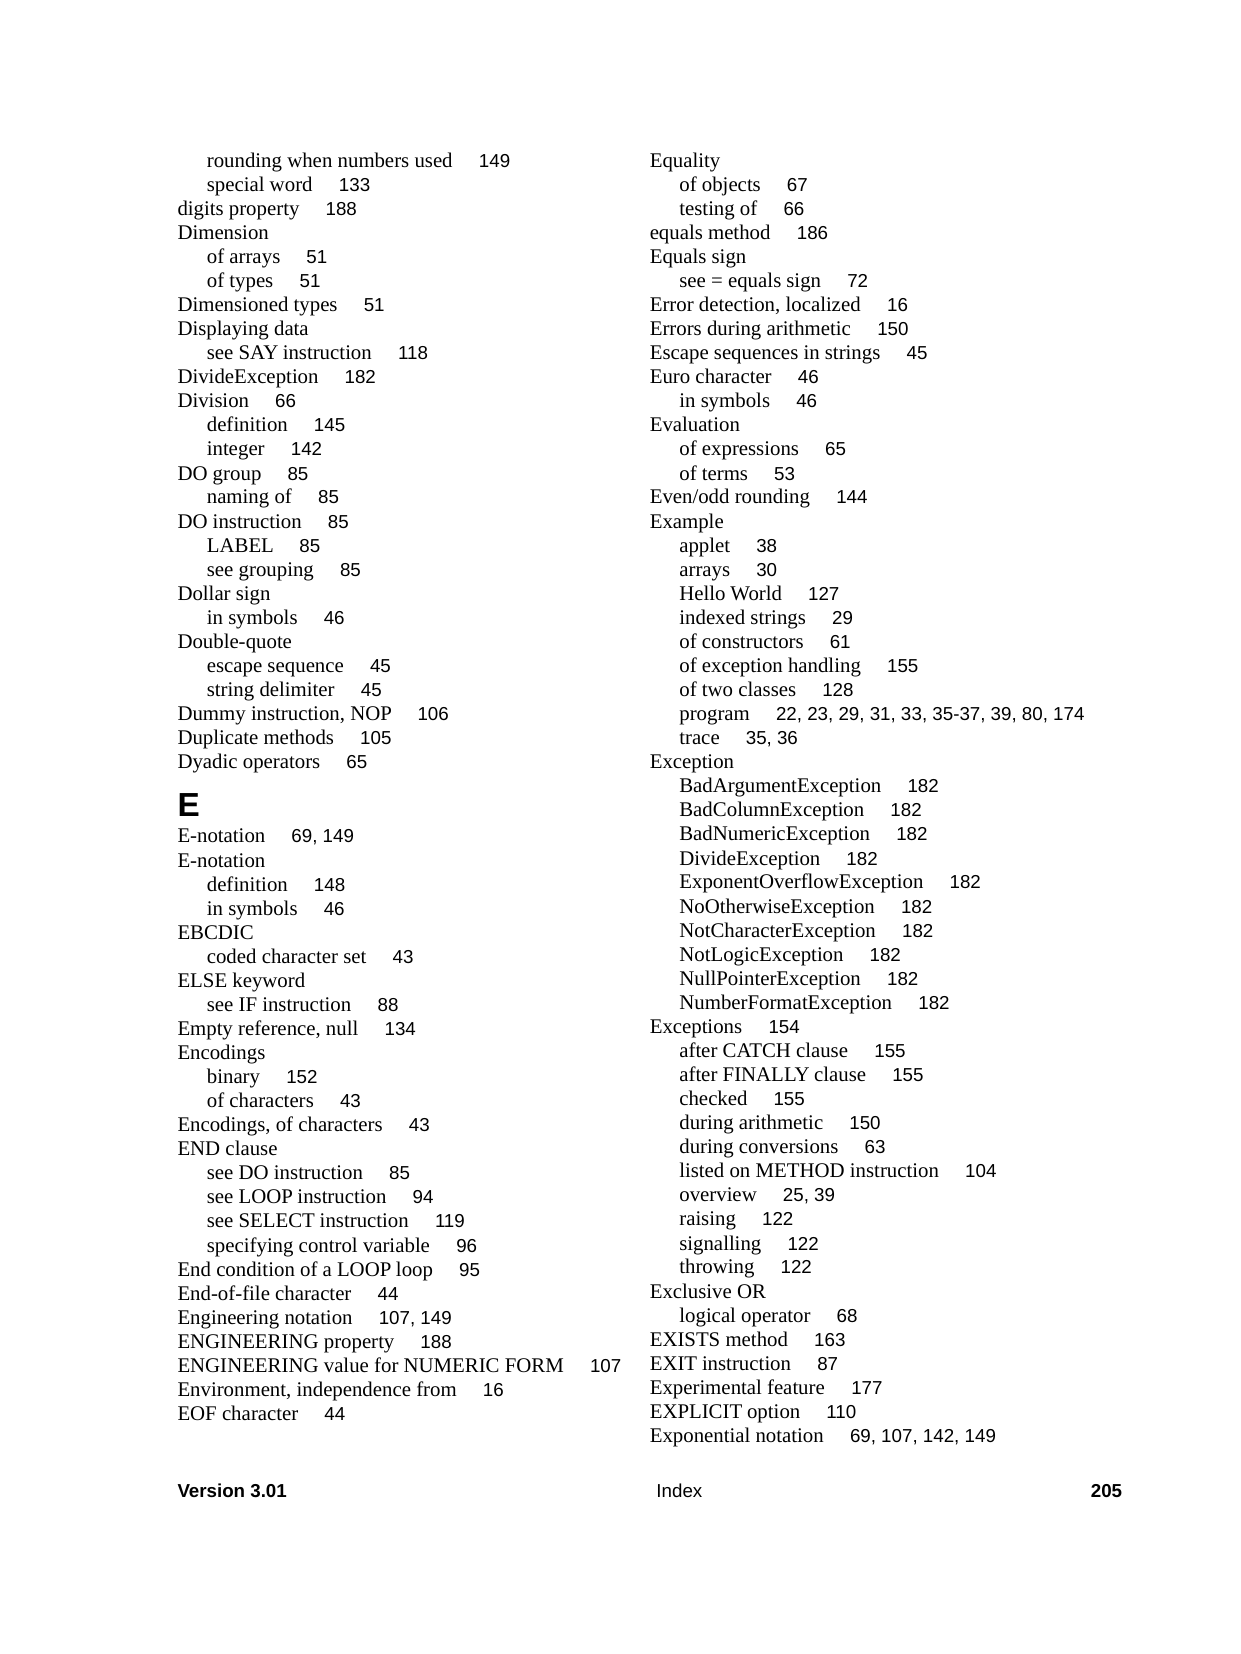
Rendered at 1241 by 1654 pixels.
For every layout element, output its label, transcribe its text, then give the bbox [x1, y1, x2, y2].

text binary 152 [207, 1064, 649, 1088]
text Division 66 [177, 388, 649, 412]
text NotLogicException 182 [679, 942, 1122, 966]
text in symbols 46 [207, 605, 649, 629]
text raising 122 [679, 1206, 1122, 1230]
text E-notation 69, 149 [177, 823, 649, 847]
text Equality [649, 148, 1122, 172]
text see SELECT instruction 119 [207, 1208, 649, 1232]
text EXISTS method 163 [649, 1327, 1122, 1351]
text integer 142 [207, 436, 649, 460]
text ENGINEERING property 188 [177, 1329, 649, 1353]
text after FINALLY clause 155 [679, 1062, 1122, 1086]
text Duplicate methods 105 [177, 725, 649, 749]
text of expressions 65 [679, 436, 1122, 460]
text NoOtherwiseException 182 [679, 893, 1122, 918]
text Even/odd rounding 144 [649, 484, 1122, 508]
text program 22, 23, 29, 31, 33, 35-37, 39, 80, 174 [679, 701, 1122, 725]
text DO instruction 85 [177, 508, 649, 533]
text definition 145 [207, 412, 649, 436]
text digits property 188 [177, 196, 649, 220]
text logical operator 68 [679, 1303, 1122, 1327]
text BadColumnException 182 [679, 797, 1122, 821]
text string delimiter 45 [207, 677, 649, 701]
text Escape sequences in strings 45 [649, 340, 1122, 364]
text Encodings [177, 1040, 649, 1064]
text indexed strings 29 [679, 605, 1122, 629]
text specifying control variable 96 [207, 1232, 649, 1257]
text Experimental feature 177 [649, 1375, 1122, 1399]
text of exception handling 155 [679, 653, 1122, 677]
text Dyadic operators 65 [177, 749, 649, 773]
text equals method 186 [649, 220, 1122, 244]
text Exception [649, 749, 1122, 773]
text BadArgumentException 182 [679, 773, 1122, 797]
text trace 35, 36 [679, 725, 1122, 749]
text Environment, independence from 16 [177, 1377, 649, 1401]
text Dollar sign [177, 581, 649, 605]
text see DO instruction 85 [207, 1160, 649, 1184]
text of two classes 128 [679, 677, 1122, 701]
text Hello World 127 [679, 581, 1122, 605]
text of objects 67 [679, 172, 1122, 196]
text BadNumericException 182 [679, 821, 1122, 845]
text Exceptions 154 [649, 1014, 1122, 1038]
text End condition of a LOOP loop 95 [177, 1257, 649, 1281]
text Double-quote [177, 629, 649, 653]
text NumberFormatException 182 [679, 990, 1122, 1014]
text EOF character 44 [177, 1401, 649, 1425]
text of arrays 51 [207, 244, 649, 268]
text Equals sign [649, 244, 1122, 268]
text listed on METHOD instruction 104 [679, 1158, 1122, 1182]
text arrays 30 [679, 557, 1122, 581]
text escape sequence 45 [207, 653, 649, 677]
text NullPointerException 182 [679, 966, 1122, 990]
text during arithmetic 150 [679, 1110, 1122, 1134]
text of characters 43 [207, 1088, 649, 1112]
text E-notation [177, 847, 649, 872]
text during conversions 63 [679, 1134, 1122, 1158]
text of types 51 [207, 268, 649, 292]
text see SAY instruction 118 [207, 340, 649, 364]
text checked 155 [679, 1086, 1122, 1110]
text testing of 66 [679, 196, 1122, 220]
text Error detection, localized 16 [649, 292, 1122, 316]
text signalling 122 [679, 1230, 1122, 1254]
text ELSE keyword [177, 968, 649, 992]
text Dummy instruction, NOP 106 [177, 701, 649, 725]
text coded character set 43 [207, 944, 649, 968]
text in symbols 46 [679, 388, 1122, 412]
text LABEL 85 [207, 533, 649, 557]
text see IF instruction 88 [207, 992, 649, 1016]
text Evaluation [649, 412, 1122, 436]
text Example [649, 508, 1122, 533]
text of terms 53 [679, 460, 1122, 484]
text EXPLICIT option 110 [649, 1399, 1122, 1423]
text ExponentOverflowException 182 [679, 869, 1122, 893]
text definition 148 [207, 872, 649, 896]
text Exponential notation 69, 107, 142, 149 [649, 1423, 1122, 1447]
text Dimension [177, 220, 649, 244]
text EBCDIC [177, 920, 649, 944]
text see = equals sign 72 [679, 268, 1122, 292]
text after CATCH clause 155 [679, 1038, 1122, 1062]
text DO group 85 [177, 460, 649, 484]
text Empty reference, null 134 [177, 1016, 649, 1040]
text DivideException 182 [177, 364, 649, 388]
text Euro character 46 [649, 364, 1122, 388]
text overview 25, 39 [679, 1182, 1122, 1206]
text EXIT instruction 87 [649, 1351, 1122, 1375]
text DivideException 182 [679, 845, 1122, 869]
text rounding when numbers used 149 [207, 148, 649, 172]
text Encodings, of characters 43 [177, 1112, 649, 1136]
text see grouping 85 [207, 557, 649, 581]
text Errors during arithmetic 150 [649, 316, 1122, 340]
text applet 38 [679, 533, 1122, 557]
text NotCharacterException 182 [679, 918, 1122, 942]
text Displaying data [177, 316, 649, 340]
text Engineering notation 107, 149 [177, 1305, 649, 1329]
text END clause [177, 1136, 649, 1160]
text special word 133 [207, 172, 649, 196]
text throwing 122 [679, 1254, 1122, 1278]
text Exclusive OR [649, 1278, 1122, 1303]
text in symbols 46 [207, 896, 649, 920]
text E [177, 785, 649, 823]
text ENGINEERING value for NUMERIC FORM 107 [177, 1353, 649, 1377]
text naming of 85 [207, 484, 649, 508]
text of constructors 61 [679, 629, 1122, 653]
text see LOOP instruction 94 [207, 1184, 649, 1208]
text Dimensioned types 51 [177, 292, 649, 316]
text End-of-file character 44 [177, 1281, 649, 1305]
